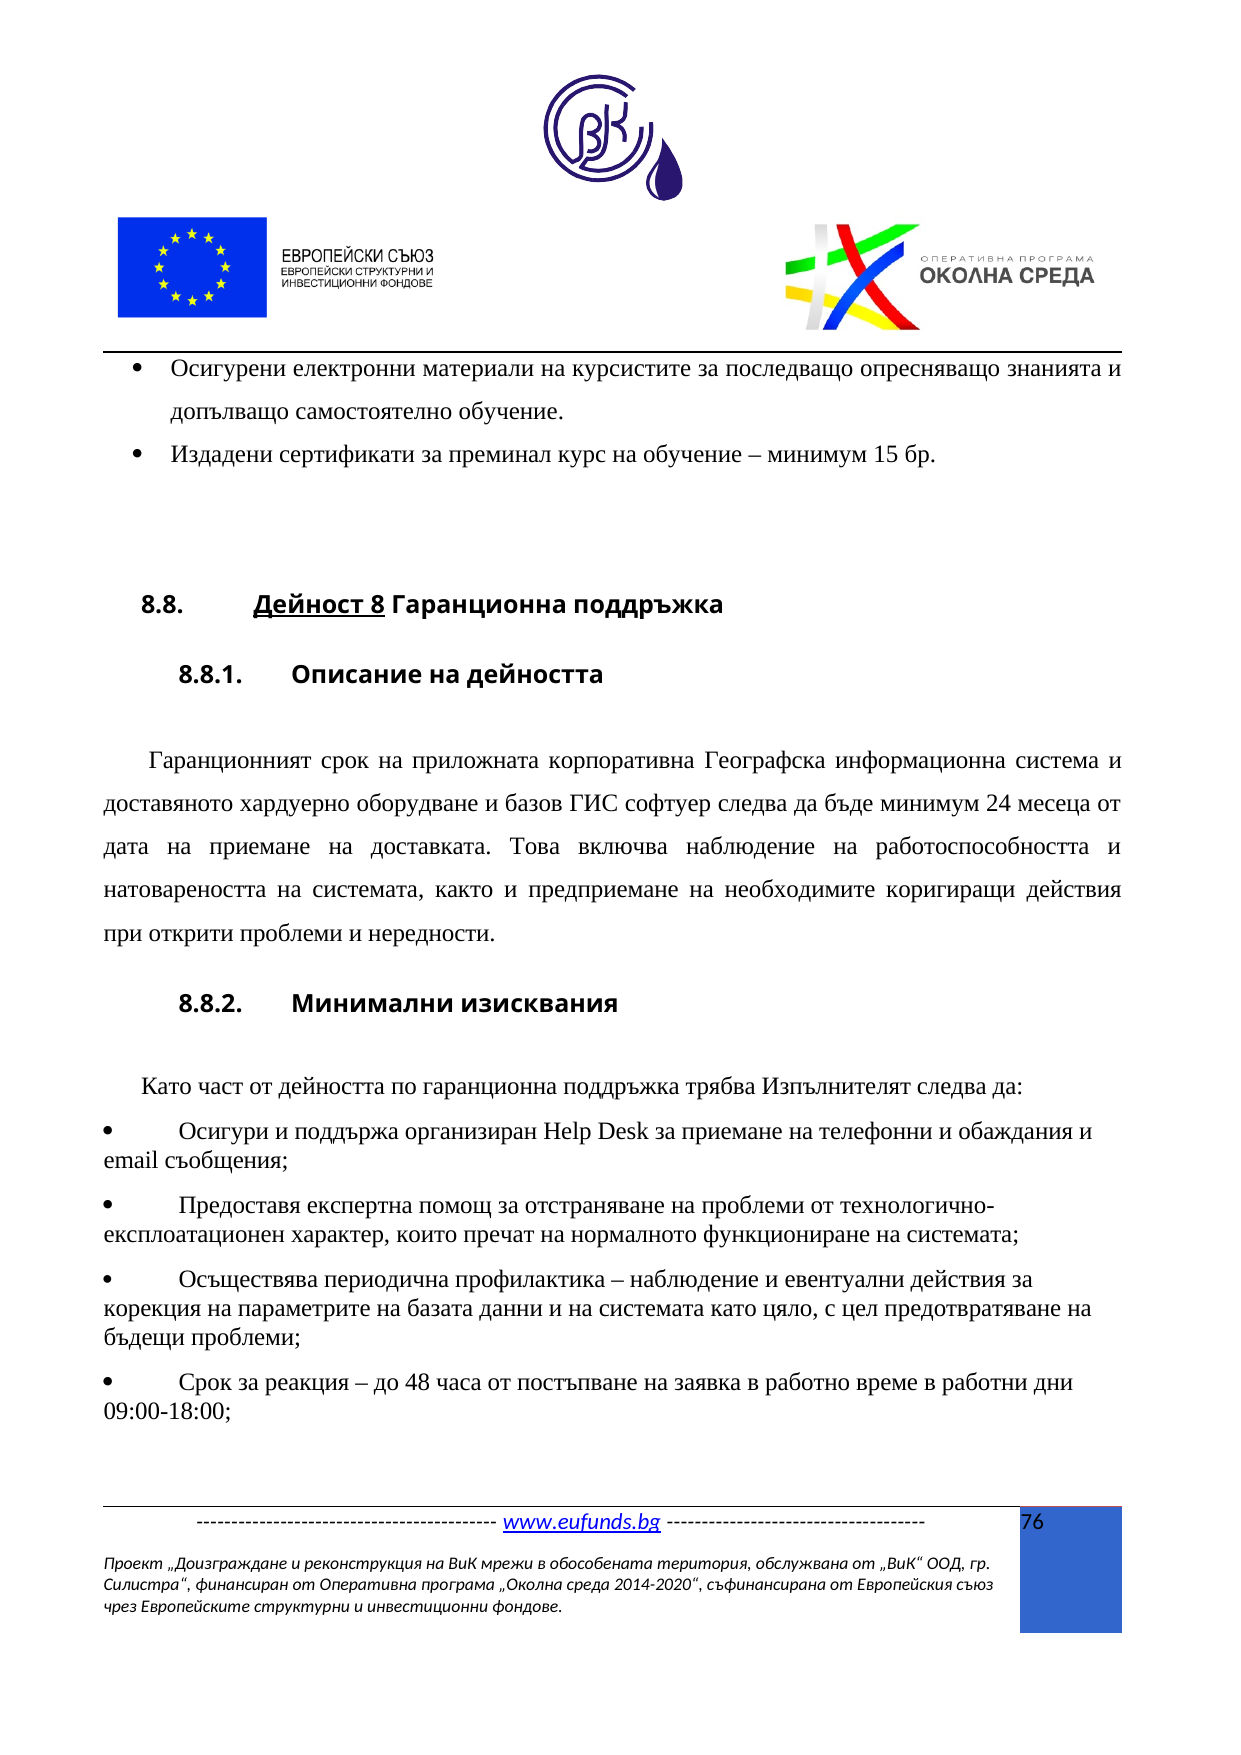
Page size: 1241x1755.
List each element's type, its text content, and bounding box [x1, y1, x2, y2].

subtitle Минимални изисквания [178, 986, 1122, 1020]
list Срок за реакция – до 48 часа от постъпване на заявка в работно време в работни дни 09:00-18:00; [103, 1367, 1118, 1425]
text Като част от дейността по гаранционна поддръжка трябва Изпълнителят следва да: [103, 1071, 1118, 1099]
list Осигури и поддържа организиран Help Desk за приемане на телефонни и обаждания и email съобщения; [103, 1116, 1118, 1174]
list Предоставя експертна помощ за отстраняване на проблеми от технологично-експлоатационен характер, които пречат на нормалното функциониране на системата; [103, 1190, 1118, 1248]
list Издадени сертификати за преминал курс на обучение – минимум 15 бр. [133, 439, 1122, 468]
subtitle Описание на дейността [178, 657, 1122, 691]
text Гаранционният срок на приложната корпоративна Географска информационна система и доставяното хардуерно оборудване и базов ГИС софтуер следва да бъде минимум 24 месеца от дата на приемане на доставката. Това включва наблюдение на работоспособността и натовареността на системата, както и предприемане на необходимите коригиращи действия при открити проблеми и нередности. [103, 745, 1122, 946]
list Осигурени електронни материали на курсистите за последващо опресняващо знанията и допълващо самостоятелно обучение. [133, 353, 1122, 425]
subtitle Дейност 8 Гаранционна поддръжка [141, 586, 1122, 620]
list Осъществява периодична профилактика – наблюдение и евентуални действия за корекция на параметрите на базата данни и на системата като цяло, с цел предотвратяване на бъдещи проблеми; [103, 1264, 1118, 1351]
